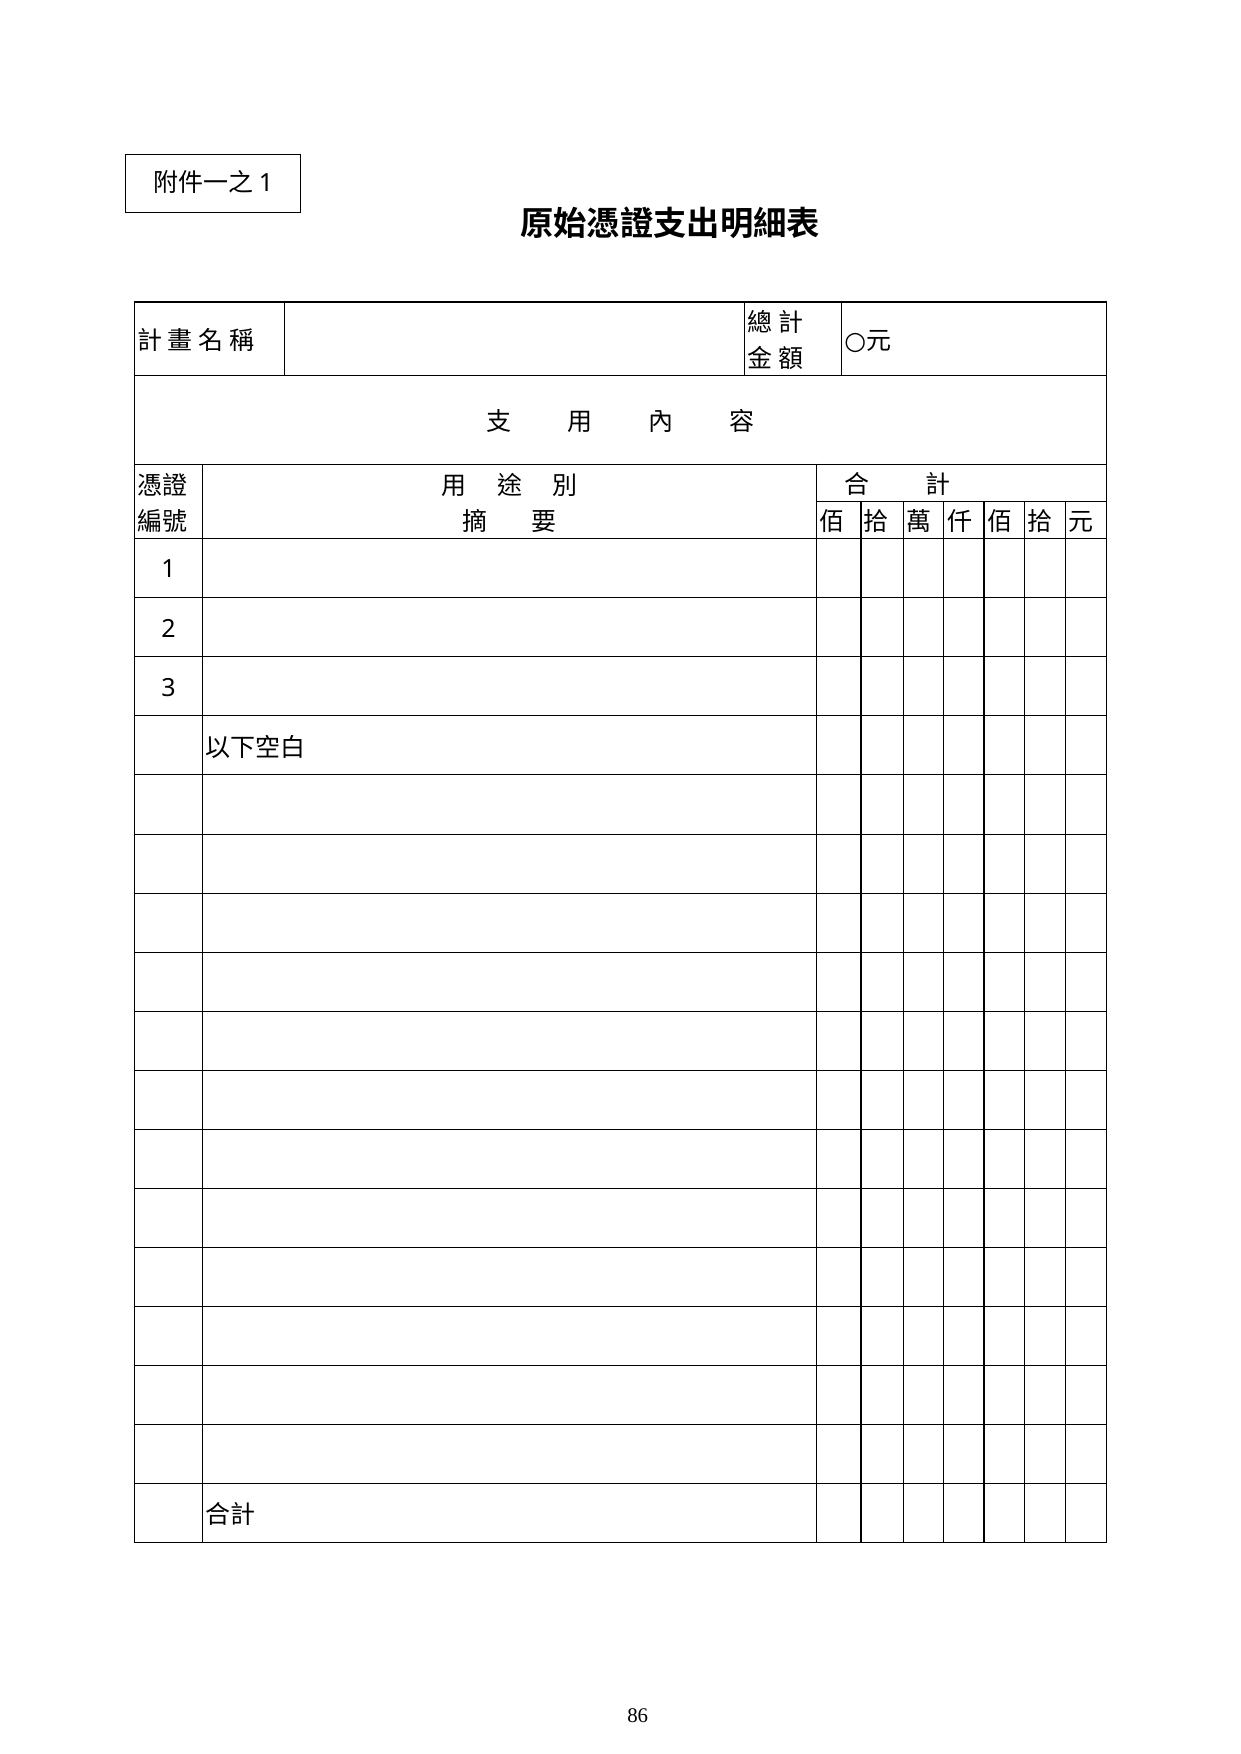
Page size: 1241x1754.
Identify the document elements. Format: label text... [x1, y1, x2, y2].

table_cell 拾 [862, 502, 903, 538]
table_cell [1066, 657, 1106, 715]
table_cell [985, 1071, 1024, 1129]
table_cell [817, 1012, 860, 1070]
table_cell [203, 775, 816, 833]
table_cell [135, 1071, 202, 1129]
table_cell [1025, 1366, 1065, 1424]
table_cell [203, 657, 816, 715]
table_cell [944, 716, 983, 774]
table_cell 合計 [203, 1484, 816, 1542]
table_cell [1025, 539, 1065, 597]
table_cell [862, 1307, 903, 1365]
table_cell [817, 1484, 860, 1542]
table_cell [1066, 894, 1106, 952]
table_cell [1066, 1484, 1106, 1542]
table_cell 1 [135, 539, 202, 597]
table_cell [904, 1248, 943, 1306]
table_cell 以下空白 [203, 716, 816, 774]
table_cell [1025, 1130, 1065, 1188]
table_cell 3 [135, 657, 202, 715]
table_cell [203, 1012, 816, 1070]
table_cell [135, 1484, 202, 1542]
table_cell [203, 598, 816, 656]
table_cell [135, 716, 202, 774]
table_cell [862, 657, 903, 715]
table_cell [1025, 775, 1065, 833]
table_cell [904, 657, 943, 715]
table_cell [1066, 598, 1106, 656]
table_cell [862, 1425, 903, 1483]
table_cell [1025, 1071, 1065, 1129]
table_cell [985, 1189, 1024, 1247]
table_cell [1066, 1307, 1106, 1365]
table_cell 仟 [944, 502, 983, 538]
table_cell [1066, 953, 1106, 1011]
table_cell 2 [135, 598, 202, 656]
table_cell [944, 1189, 983, 1247]
table_cell [817, 894, 860, 952]
table_cell [1066, 1130, 1106, 1188]
table_cell [904, 539, 943, 597]
table_cell [944, 1071, 983, 1129]
table_cell [862, 1071, 903, 1129]
table_cell [1025, 1012, 1065, 1070]
table_cell [135, 894, 202, 952]
table_cell [944, 835, 983, 892]
table_cell [904, 835, 943, 892]
table_cell [203, 835, 816, 892]
table_cell [203, 953, 816, 1011]
table_cell [985, 1366, 1024, 1424]
table_cell [985, 1307, 1024, 1365]
table_cell [135, 835, 202, 892]
table_cell [904, 1366, 943, 1424]
table_cell [944, 657, 983, 715]
table_cell [904, 1484, 943, 1542]
table_cell [985, 1248, 1024, 1306]
table_cell [817, 716, 860, 774]
text 附件一之1 [142, 162, 284, 199]
table_cell [904, 1307, 943, 1365]
table_cell [985, 539, 1024, 597]
table_cell 元 [1066, 502, 1106, 538]
table_cell [1025, 1425, 1065, 1483]
table_cell [985, 1484, 1024, 1542]
table_cell [203, 1071, 816, 1129]
table_cell [904, 1130, 943, 1188]
table_cell [862, 1189, 903, 1247]
table_cell [817, 953, 860, 1011]
table_cell [817, 539, 860, 597]
table_cell [203, 1425, 816, 1483]
table_cell [817, 1189, 860, 1247]
table_cell 合 計 [817, 465, 1106, 501]
table_cell [135, 1307, 202, 1365]
table_cell [862, 1012, 903, 1070]
table_cell [203, 894, 816, 952]
table_cell 憑證編號 [135, 465, 202, 538]
table_cell [985, 1012, 1024, 1070]
table_cell [1025, 657, 1065, 715]
table_cell [817, 1366, 860, 1424]
table_cell [1025, 1248, 1065, 1306]
table_cell 用 途 別 摘 要 [203, 465, 816, 538]
table_cell [1025, 894, 1065, 952]
table_cell [944, 1366, 983, 1424]
table_cell [985, 716, 1024, 774]
table_cell [944, 598, 983, 656]
table_cell [944, 1425, 983, 1483]
table_cell [817, 657, 860, 715]
table_cell [817, 835, 860, 892]
table_cell [135, 1248, 202, 1306]
table_cell [862, 1366, 903, 1424]
table_cell [862, 894, 903, 952]
table_cell [862, 539, 903, 597]
table_cell [1066, 1071, 1106, 1129]
table_cell [817, 1130, 860, 1188]
table_cell [1066, 1189, 1106, 1247]
table_cell [985, 657, 1024, 715]
table_cell [1025, 953, 1065, 1011]
table_cell [862, 1248, 903, 1306]
text 原始憑證支出明細表 [87, 183, 1224, 258]
table_cell [817, 1071, 860, 1129]
table_cell [904, 1189, 943, 1247]
table_cell [904, 1425, 943, 1483]
table_cell [203, 1366, 816, 1424]
table_cell [985, 894, 1024, 952]
table_cell [944, 953, 983, 1011]
table_cell [135, 1130, 202, 1188]
table_cell [1066, 539, 1106, 597]
table_cell [135, 775, 202, 833]
table_cell [1025, 716, 1065, 774]
table_cell [985, 953, 1024, 1011]
table_cell [135, 1189, 202, 1247]
table_header [285, 303, 744, 375]
table_cell [203, 1189, 816, 1247]
table_cell 拾 [1025, 502, 1065, 538]
table_cell [817, 1307, 860, 1365]
table_cell [985, 1130, 1024, 1188]
table_header 計 畫 名 稱 [135, 303, 284, 375]
table_cell [1066, 835, 1106, 892]
table_cell [944, 539, 983, 597]
table_cell [1066, 1425, 1106, 1483]
table_cell [944, 775, 983, 833]
table_cell [985, 598, 1024, 656]
table_cell [817, 775, 860, 833]
table_cell [944, 894, 983, 952]
table_cell [904, 775, 943, 833]
table_cell [944, 1248, 983, 1306]
table_cell [817, 1248, 860, 1306]
table_cell [1066, 1366, 1106, 1424]
table_cell [1066, 716, 1106, 774]
table_cell [862, 1130, 903, 1188]
table_cell [862, 835, 903, 892]
table_cell [135, 1012, 202, 1070]
table_cell [1025, 1307, 1065, 1365]
table_cell [862, 1484, 903, 1542]
table_cell [862, 716, 903, 774]
table_cell [944, 1307, 983, 1365]
table_header 總 計 金 額 [745, 303, 841, 375]
table_cell [1066, 1248, 1106, 1306]
table_cell [135, 1366, 202, 1424]
table_cell [904, 1071, 943, 1129]
table_cell [203, 1130, 816, 1188]
table_cell 萬 [904, 502, 943, 538]
table_cell [985, 835, 1024, 892]
table_cell [944, 1012, 983, 1070]
table_cell [1066, 775, 1106, 833]
table_cell [904, 953, 943, 1011]
table_cell [904, 1012, 943, 1070]
table_cell [985, 1425, 1024, 1483]
table_cell [135, 953, 202, 1011]
table_cell [944, 1484, 983, 1542]
table_cell [1025, 835, 1065, 892]
table_cell [904, 894, 943, 952]
table_cell [135, 1425, 202, 1483]
table_cell [862, 775, 903, 833]
table_cell [904, 598, 943, 656]
table_cell [203, 1307, 816, 1365]
table_cell 佰 [817, 502, 860, 538]
table_cell [904, 716, 943, 774]
table_cell [944, 1130, 983, 1188]
table_cell [1025, 1484, 1065, 1542]
table_cell [1025, 598, 1065, 656]
table_cell 支 用 內 容 [135, 376, 1106, 463]
table_cell [862, 953, 903, 1011]
table_cell [1066, 1012, 1106, 1070]
table_cell [203, 539, 816, 597]
table_cell 佰 [985, 502, 1024, 538]
table_cell [985, 775, 1024, 833]
table_cell [817, 598, 860, 656]
table_cell [817, 1425, 860, 1483]
table_cell [203, 1248, 816, 1306]
table_header ○元 [842, 303, 1106, 375]
table_cell [862, 598, 903, 656]
table_cell [1025, 1189, 1065, 1247]
